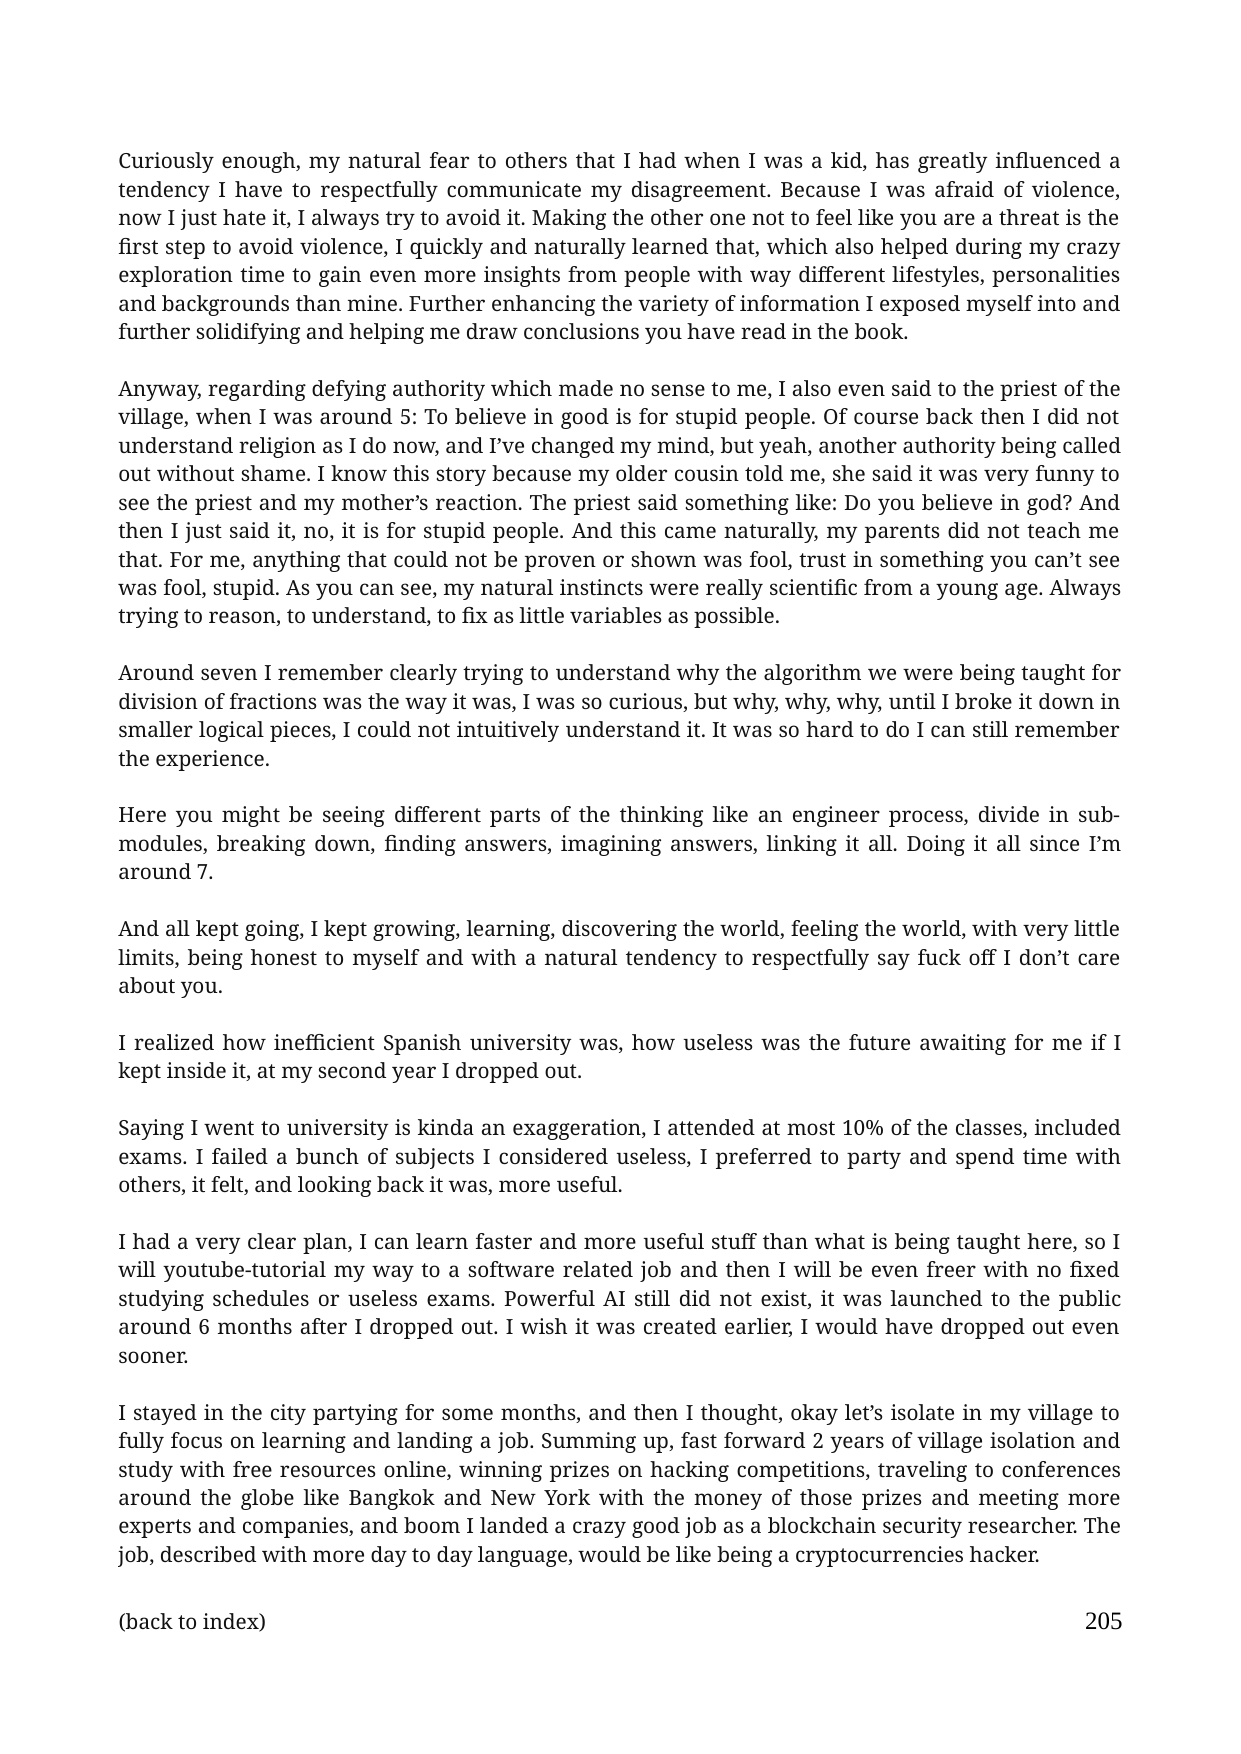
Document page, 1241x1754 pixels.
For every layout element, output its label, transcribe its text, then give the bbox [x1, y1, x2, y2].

text Anyway, regarding defying authority which made no sense to me, I also even said to the priest of the village, when I was around 5: To believe in good is for stupid people. Of course back then I did not understand religion as I do now, and I’ve changed my mind, but yeah, another authority being called out without shame. I know this story because my older cousin told me, she said it was very funny to see the priest and my mother’s reaction. The priest said something like: Do you believe in god? And then I just said it, no, it is for stupid people. And this came naturally, my parents did not teach me that. For me, anything that could not be proven or shown was fool, trust in something you can’t see was fool, stupid. As you can see, my natural instincts were really scientific from a young age. Always trying to reason, to understand, to fix as little variables as possible. [118, 374, 1122, 630]
text I stayed in the city partying for some months, and then I thought, okay let’s isolate in my village to fully focus on learning and landing a job. Summing up, fast forward 2 years of village isolation and study with free resources online, winning prizes on hacking competitions, traveling to conferences around the globe like Bangkok and New York with the money of those prizes and meeting more experts and companies, and boom I landed a crazy good job as a blockchain security researcher. The job, described with more day to day language, would be like being a cryptocurrencies hacker. [118, 1398, 1122, 1568]
text I realized how inefficient Spanish university was, how useless was the future awaiting for me if I kept inside it, at my second year I dropped out. [118, 1028, 1122, 1085]
text Curiously enough, my natural fear to others that I had when I was a kid, has greatly influenced a tendency I have to respectfully communicate my disagreement. Because I was afraid of violence, now I just hate it, I always try to avoid it. Making the other one not to feel like you are a threat is the first step to avoid violence, I quickly and naturally learned that, which also helped during my crazy exploration time to gain even more insights from people with way different lifestyles, personalities and backgrounds than mine. Further enhancing the variety of information I exposed myself into and further solidifying and helping me draw conclusions you have read in the book. [118, 147, 1122, 346]
text And all kept going, I kept growing, learning, discovering the world, feeling the world, with very little limits, being honest to myself and with a natural tendency to respectfully say fuck off I don’t care about you. [118, 914, 1122, 1000]
text I had a very clear plan, I can learn faster and more useful stuff than what is being taught here, so I will youtube-tutorial my way to a software related job and then I will be even freer with no fixed studying schedules or useless exams. Powerful AI still did not exist, it was launched to the public around 6 months after I dropped out. I wish it was created earlier, I would have dropped out even sooner. [118, 1227, 1122, 1369]
text Saying I went to university is kinda an exaggeration, I attended at most 10% of the classes, included exams. I failed a bunch of subjects I considered useless, I preferred to party and spend time with others, it felt, and looking back it was, more useful. [118, 1113, 1122, 1199]
text Here you might be seeing different parts of the thinking like an engineer process, divide in sub-modules, breaking down, finding answers, imagining answers, linking it all. Doing it all since I’m around 7. [118, 801, 1122, 886]
text Around seven I remember clearly trying to understand why the algorithm we were being taught for division of fractions was the way it was, I was so curious, but why, why, why, until I broke it down in smaller logical pieces, I could not intuitively understand it. It was so hard to do I can still remember the experience. [118, 658, 1122, 772]
